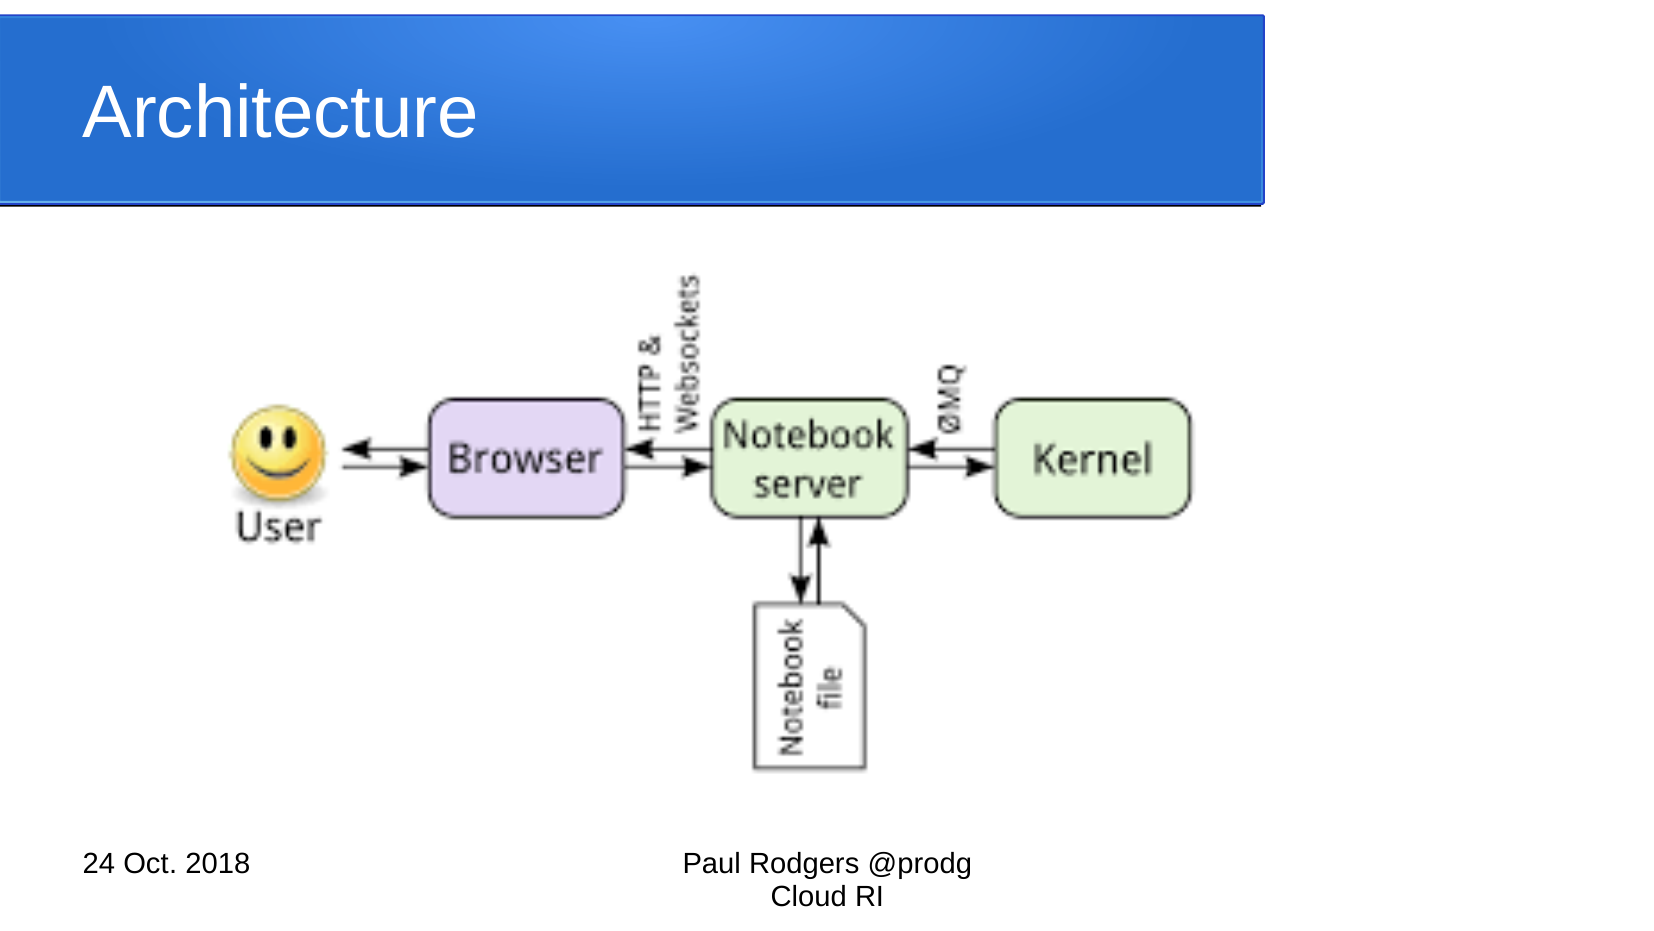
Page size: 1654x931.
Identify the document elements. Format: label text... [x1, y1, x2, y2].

picture [180, 224, 1246, 824]
title Architecture [82, 35, 1235, 189]
